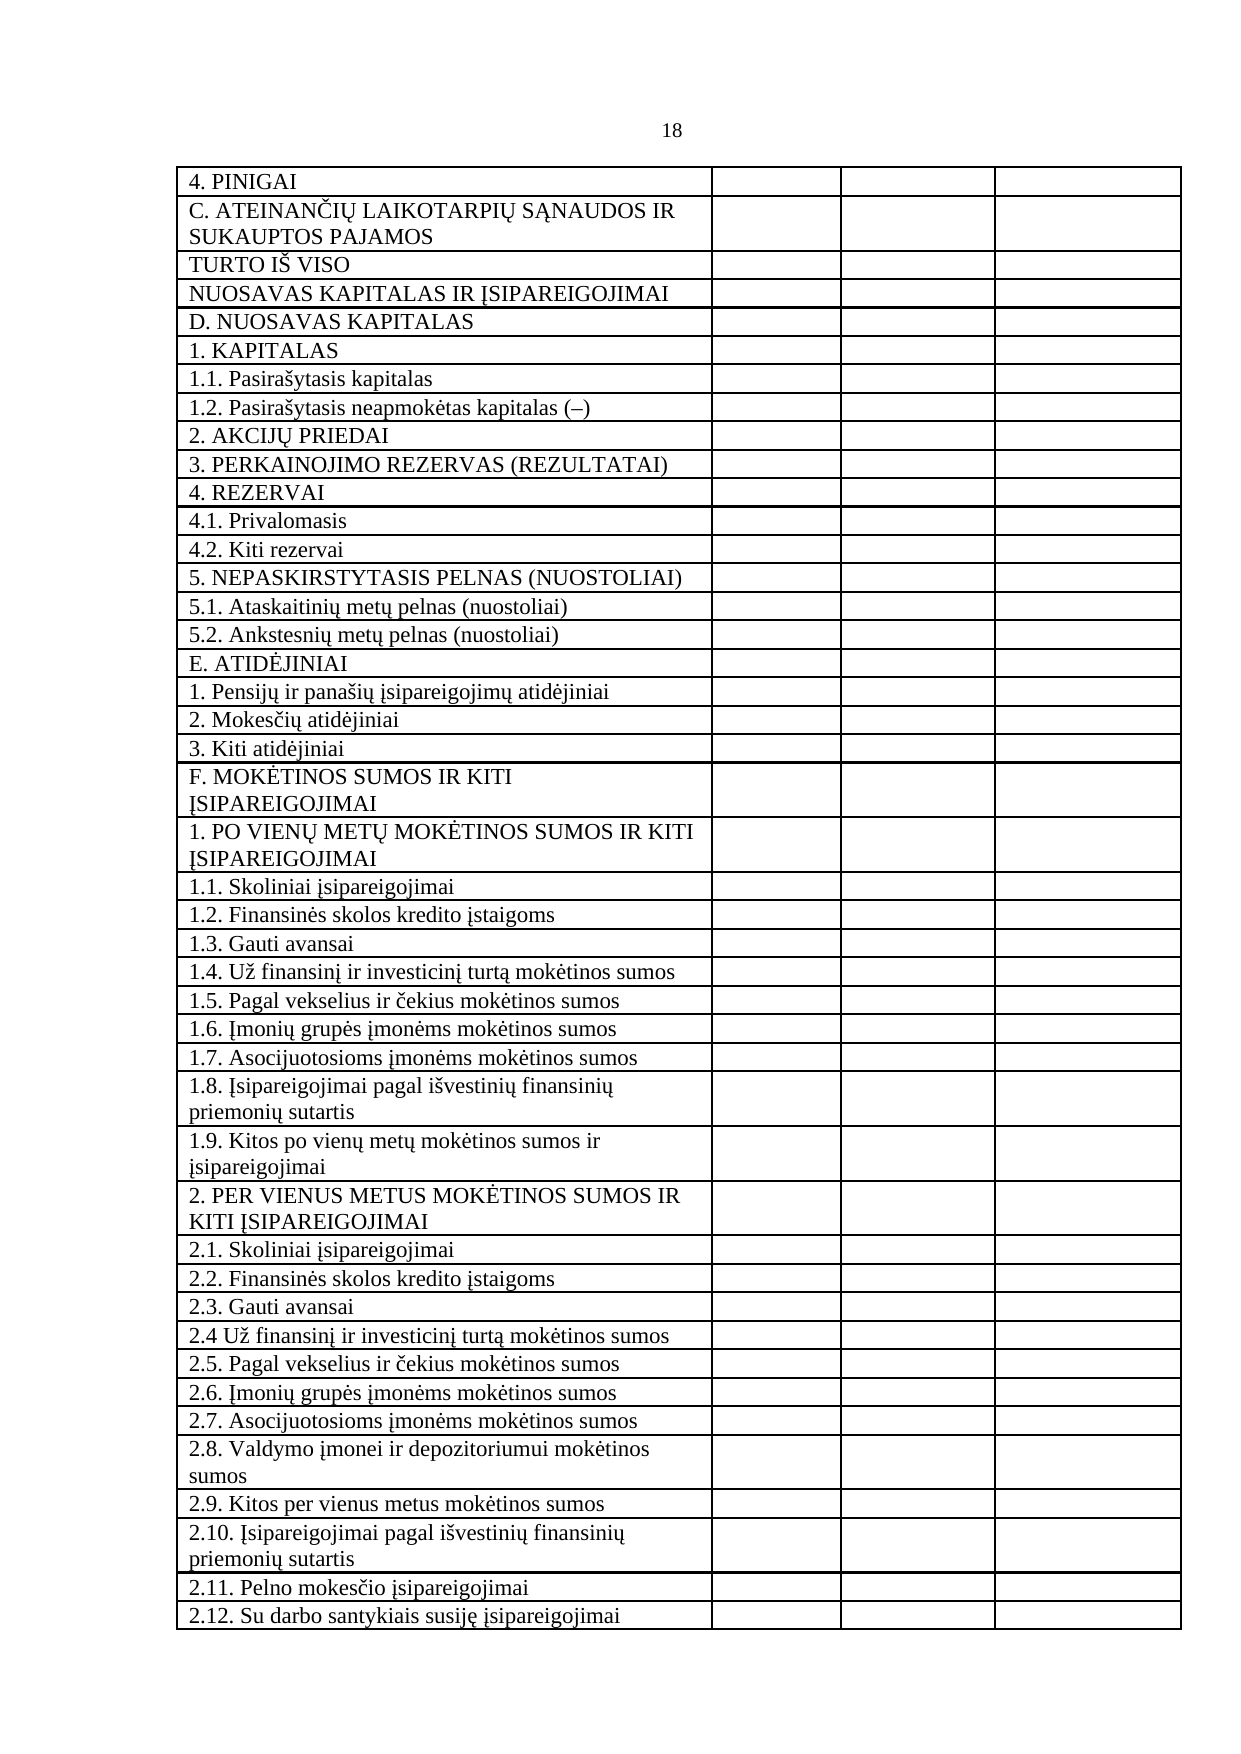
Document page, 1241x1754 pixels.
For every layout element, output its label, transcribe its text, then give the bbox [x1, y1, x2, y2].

table_cell [842, 1072, 994, 1125]
table_cell [713, 1407, 840, 1433]
table_cell [842, 1407, 994, 1433]
table_cell 2.5. Pagal vekselius ir čekius mokėtinos sumos [178, 1350, 711, 1377]
table_cell 5.2. Ankstesnių metų pelnas (nuostoliai) [178, 621, 711, 648]
table_cell 2.10. Įsipareigojimai pagal išvestinių finansinių priemonių sutartis [178, 1519, 711, 1571]
table_cell [996, 1350, 1180, 1377]
table_cell [713, 987, 840, 1013]
table_cell [996, 818, 1180, 871]
table_cell 1.2. Pasirašytasis neapmokėtas kapitalas (–) [178, 394, 711, 420]
table_cell [996, 422, 1180, 448]
table_cell 3. Kiti atidėjiniai [178, 735, 711, 761]
table_cell [842, 1490, 994, 1517]
table_cell [842, 1574, 994, 1600]
table_cell [713, 365, 840, 392]
table_cell [996, 621, 1180, 648]
table_cell [842, 930, 994, 956]
table_cell [996, 1379, 1180, 1405]
table_cell [996, 1602, 1180, 1628]
table_cell [713, 650, 840, 676]
table_cell 5. NEPASKIRSTYTASIS PELNAS (NUOSTOLIAI) [178, 564, 711, 591]
table_cell [996, 1574, 1180, 1600]
table_cell [842, 707, 994, 733]
table_cell [996, 1490, 1180, 1517]
table_cell 4.1. Privalomasis [178, 508, 711, 534]
table_cell NUOSAVAS KAPITALAS IR ĮSIPAREIGOJIMAI [178, 280, 711, 306]
table_cell [842, 337, 994, 363]
table_cell [842, 252, 994, 278]
table_cell [842, 508, 994, 534]
table_cell [842, 1293, 994, 1320]
table_cell 2.2. Finansinės skolos kredito įstaigoms [178, 1265, 711, 1291]
table_cell [713, 1015, 840, 1042]
table_cell [713, 564, 840, 591]
table_cell [996, 1236, 1180, 1263]
table_cell [996, 252, 1180, 278]
table_cell 1.1. Pasirašytasis kapitalas [178, 365, 711, 392]
table_cell [996, 764, 1180, 816]
table_cell [713, 1044, 840, 1070]
table_cell 1.1. Skoliniai įsipareigojimai [178, 873, 711, 899]
table_cell 2.1. Skoliniai įsipareigojimai [178, 1236, 711, 1263]
table_cell [996, 650, 1180, 676]
table_cell [996, 168, 1180, 195]
table_cell 2.3. Gauti avansai [178, 1293, 711, 1320]
table_cell [713, 337, 840, 363]
table_cell [842, 764, 994, 816]
table_cell [713, 536, 840, 562]
table_cell [713, 1574, 840, 1600]
table_cell [713, 958, 840, 985]
table_cell [713, 508, 840, 534]
table_cell 1. PO VIENŲ METŲ MOKĖTINOS SUMOS IR KITI ĮSIPAREIGOJIMAI [178, 818, 711, 871]
table_cell [996, 1072, 1180, 1125]
table_cell [713, 1127, 840, 1179]
table_cell 1.9. Kitos po vienų metų mokėtinos sumos ir įsipareigojimai [178, 1127, 711, 1179]
table_cell [842, 365, 994, 392]
table_cell [996, 1407, 1180, 1433]
table_cell [713, 735, 840, 761]
table_cell [842, 1182, 994, 1234]
table_cell [713, 1236, 840, 1263]
table_cell [713, 593, 840, 619]
table_cell F. MOKĖTINOS SUMOS IR KITI ĮSIPAREIGOJIMAI [178, 764, 711, 816]
table_cell 1.8. Įsipareigojimai pagal išvestinių finansinių priemonių sutartis [178, 1072, 711, 1125]
table_cell [713, 678, 840, 704]
table_cell [713, 1519, 840, 1571]
table_cell [842, 394, 994, 420]
table_cell [713, 309, 840, 335]
table_cell [713, 1182, 840, 1234]
table_cell [842, 1519, 994, 1571]
table_cell [842, 987, 994, 1013]
table_cell E. ATIDĖJINIAI [178, 650, 711, 676]
table_cell 2.4 Už finansinį ir investicinį turtą mokėtinos sumos [178, 1322, 711, 1348]
table_cell C. ATEINANČIŲ LAIKOTARPIŲ SĄNAUDOS IR SUKAUPTOS PAJAMOS [178, 197, 711, 249]
table_cell [713, 197, 840, 249]
table_cell 4.2. Kiti rezervai [178, 536, 711, 562]
table_cell [713, 873, 840, 899]
table_cell [996, 479, 1180, 505]
table_cell [996, 1015, 1180, 1042]
table_cell [842, 479, 994, 505]
table_cell [996, 678, 1180, 704]
table_cell 1.2. Finansinės skolos kredito įstaigoms [178, 901, 711, 928]
table_cell [842, 678, 994, 704]
table_cell 2.8. Valdymo įmonei ir depozitoriumui mokėtinos sumos [178, 1436, 711, 1488]
table_cell [996, 707, 1180, 733]
table_cell 2. PER VIENUS METUS MOKĖTINOS SUMOS IR KITI ĮSIPAREIGOJIMAI [178, 1182, 711, 1234]
table_cell [842, 873, 994, 899]
table_cell [713, 1436, 840, 1488]
table_cell [713, 930, 840, 956]
table_cell [842, 1350, 994, 1377]
table_cell [713, 1072, 840, 1125]
table_cell [996, 394, 1180, 420]
table_cell 1.6. Įmonių grupės įmonėms mokėtinos sumos [178, 1015, 711, 1042]
table_cell 2. Mokesčių atidėjiniai [178, 707, 711, 733]
table_cell [996, 508, 1180, 534]
table_cell [713, 168, 840, 195]
table_cell [996, 735, 1180, 761]
table_cell [842, 422, 994, 448]
table_cell 2.12. Su darbo santykiais susiję įsipareigojimai [178, 1602, 711, 1628]
table_cell [842, 621, 994, 648]
table_cell [842, 735, 994, 761]
table_cell [842, 309, 994, 335]
table_cell [842, 1044, 994, 1070]
table_cell [996, 901, 1180, 928]
table_cell [842, 650, 994, 676]
table_cell [842, 1236, 994, 1263]
table_cell [842, 1436, 994, 1488]
table_cell [713, 764, 840, 816]
table_cell [713, 1602, 840, 1628]
table_cell [842, 1127, 994, 1179]
table_cell [842, 451, 994, 477]
table_cell [842, 536, 994, 562]
table_cell [996, 197, 1180, 249]
table_cell [842, 818, 994, 871]
table_cell [842, 564, 994, 591]
table_cell [713, 1322, 840, 1348]
table_cell 2.7. Asocijuotosioms įmonėms mokėtinos sumos [178, 1407, 711, 1433]
table_cell 5.1. Ataskaitinių metų pelnas (nuostoliai) [178, 593, 711, 619]
table_cell [842, 197, 994, 249]
table_cell 2.11. Pelno mokesčio įsipareigojimai [178, 1574, 711, 1600]
table_cell 1.4. Už finansinį ir investicinį turtą mokėtinos sumos [178, 958, 711, 985]
table_cell [713, 818, 840, 871]
table_cell [713, 422, 840, 448]
table_cell [842, 280, 994, 306]
table_cell [996, 337, 1180, 363]
table_cell [996, 451, 1180, 477]
table_cell [713, 1293, 840, 1320]
table_cell [996, 1182, 1180, 1234]
table_cell [996, 873, 1180, 899]
table_cell [842, 901, 994, 928]
table_cell 1.3. Gauti avansai [178, 930, 711, 956]
table_cell 2.6. Įmonių grupės įmonėms mokėtinos sumos [178, 1379, 711, 1405]
table_cell [713, 707, 840, 733]
table_cell 1. KAPITALAS [178, 337, 711, 363]
table_cell [996, 1322, 1180, 1348]
table_cell [996, 1293, 1180, 1320]
table_cell [996, 536, 1180, 562]
table_cell TURTO IŠ VISO [178, 252, 711, 278]
table_cell [713, 1350, 840, 1377]
table_cell [713, 252, 840, 278]
table_cell [996, 958, 1180, 985]
table_cell [996, 280, 1180, 306]
table_cell [996, 593, 1180, 619]
table_cell 4. REZERVAI [178, 479, 711, 505]
table_cell 3. PERKAINOJIMO REZERVAS (REZULTATAI) [178, 451, 711, 477]
table_cell [842, 168, 994, 195]
table_cell [842, 1379, 994, 1405]
table_cell 2. AKCIJŲ PRIEDAI [178, 422, 711, 448]
table_cell [842, 1322, 994, 1348]
table_cell [713, 1490, 840, 1517]
table_cell 4. PINIGAI [178, 168, 711, 195]
table_cell [713, 451, 840, 477]
table_cell 1. Pensijų ir panašių įsipareigojimų atidėjiniai [178, 678, 711, 704]
table_cell 2.9. Kitos per vienus metus mokėtinos sumos [178, 1490, 711, 1517]
table_cell [713, 1265, 840, 1291]
table_cell [996, 1265, 1180, 1291]
table_cell [842, 1015, 994, 1042]
table_cell [996, 987, 1180, 1013]
table_cell [996, 1127, 1180, 1179]
table_cell [996, 365, 1180, 392]
table_cell [996, 1519, 1180, 1571]
table_cell [996, 930, 1180, 956]
table_cell [713, 394, 840, 420]
table_cell [842, 593, 994, 619]
table_cell [842, 1265, 994, 1291]
table_cell 1.7. Asocijuotosioms įmonėms mokėtinos sumos [178, 1044, 711, 1070]
table_cell [996, 564, 1180, 591]
table_cell [842, 1602, 994, 1628]
table_cell [713, 280, 840, 306]
table_cell [996, 309, 1180, 335]
table_cell [713, 479, 840, 505]
table_cell [842, 958, 994, 985]
table_cell [713, 621, 840, 648]
table_cell [996, 1436, 1180, 1488]
table_cell [713, 901, 840, 928]
table_cell [996, 1044, 1180, 1070]
table_cell [713, 1379, 840, 1405]
table_cell D. NUOSAVAS KAPITALAS [178, 309, 711, 335]
table_cell 1.5. Pagal vekselius ir čekius mokėtinos sumos [178, 987, 711, 1013]
